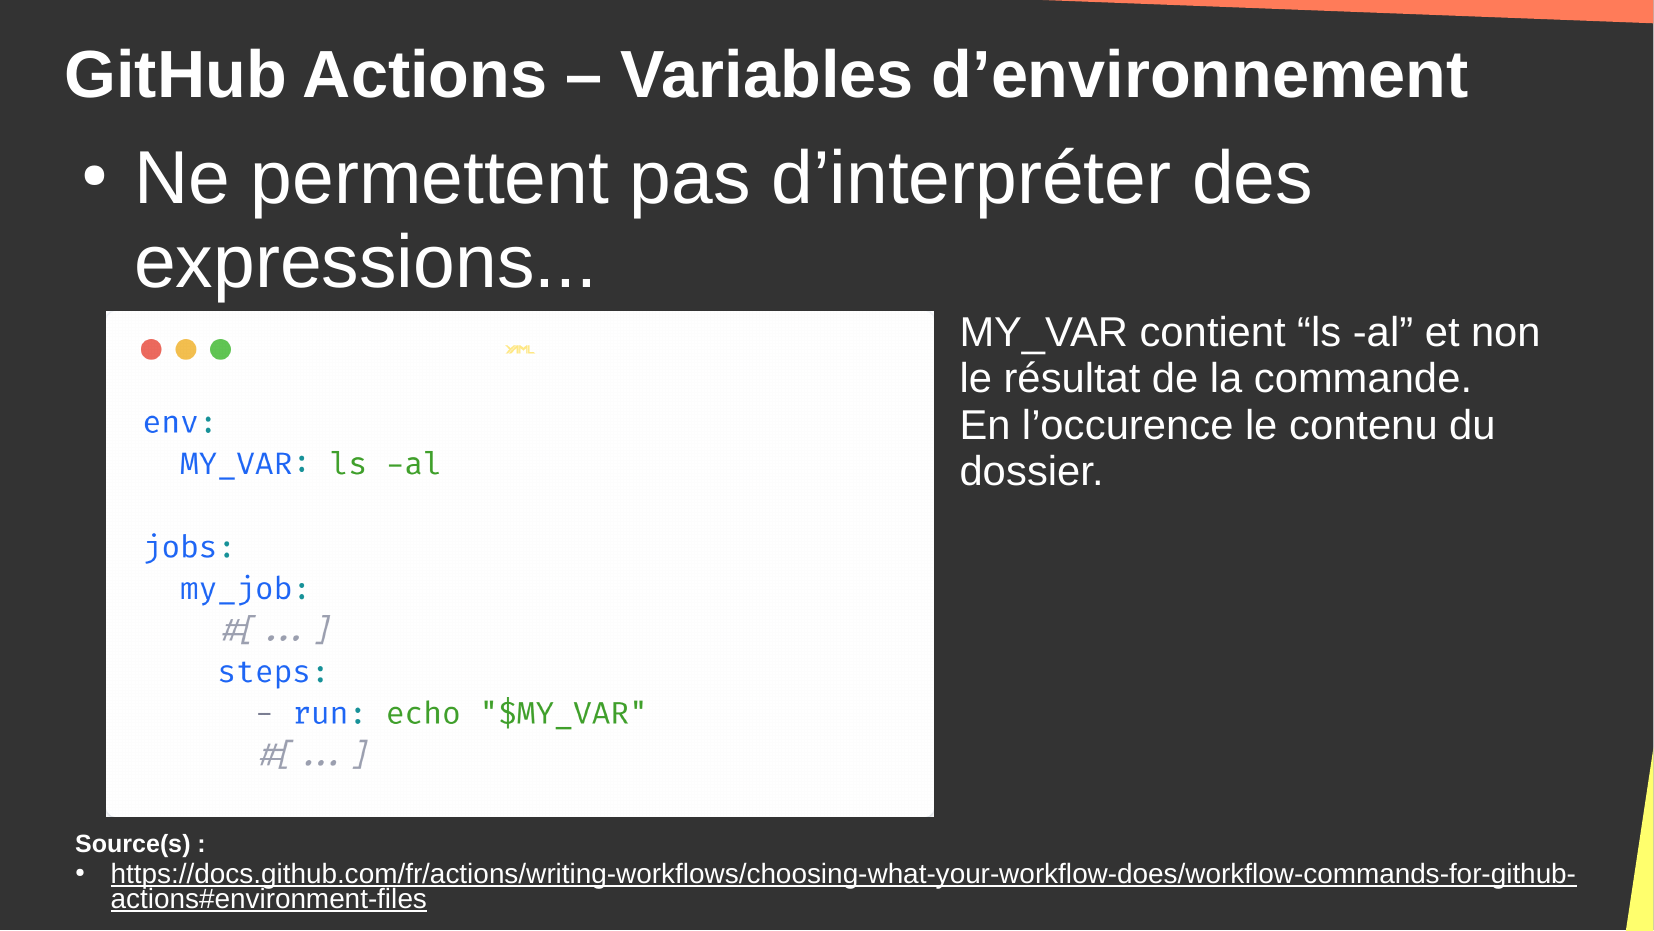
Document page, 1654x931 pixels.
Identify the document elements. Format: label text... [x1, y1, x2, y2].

text_box MY_VAR contient “ls -al” et non le résultat de la commande. En l’occurence le contenu du dossier. [944, 301, 1560, 502]
text_box [1042, 0, 1654, 24]
title GitHub Actions – Variables d’environnement [64, 37, 1471, 113]
picture [106, 311, 934, 817]
text_box [1625, 743, 1654, 931]
list Ne permettent pas d’interpréter des expressions... [63, 135, 1542, 319]
text_box Source(s) : https://docs.github.com/fr/actions/writing-workflows/choosing-what-your-workflow-does/workflow-commands-for-github-actions#environment-files [60, 822, 1607, 897]
